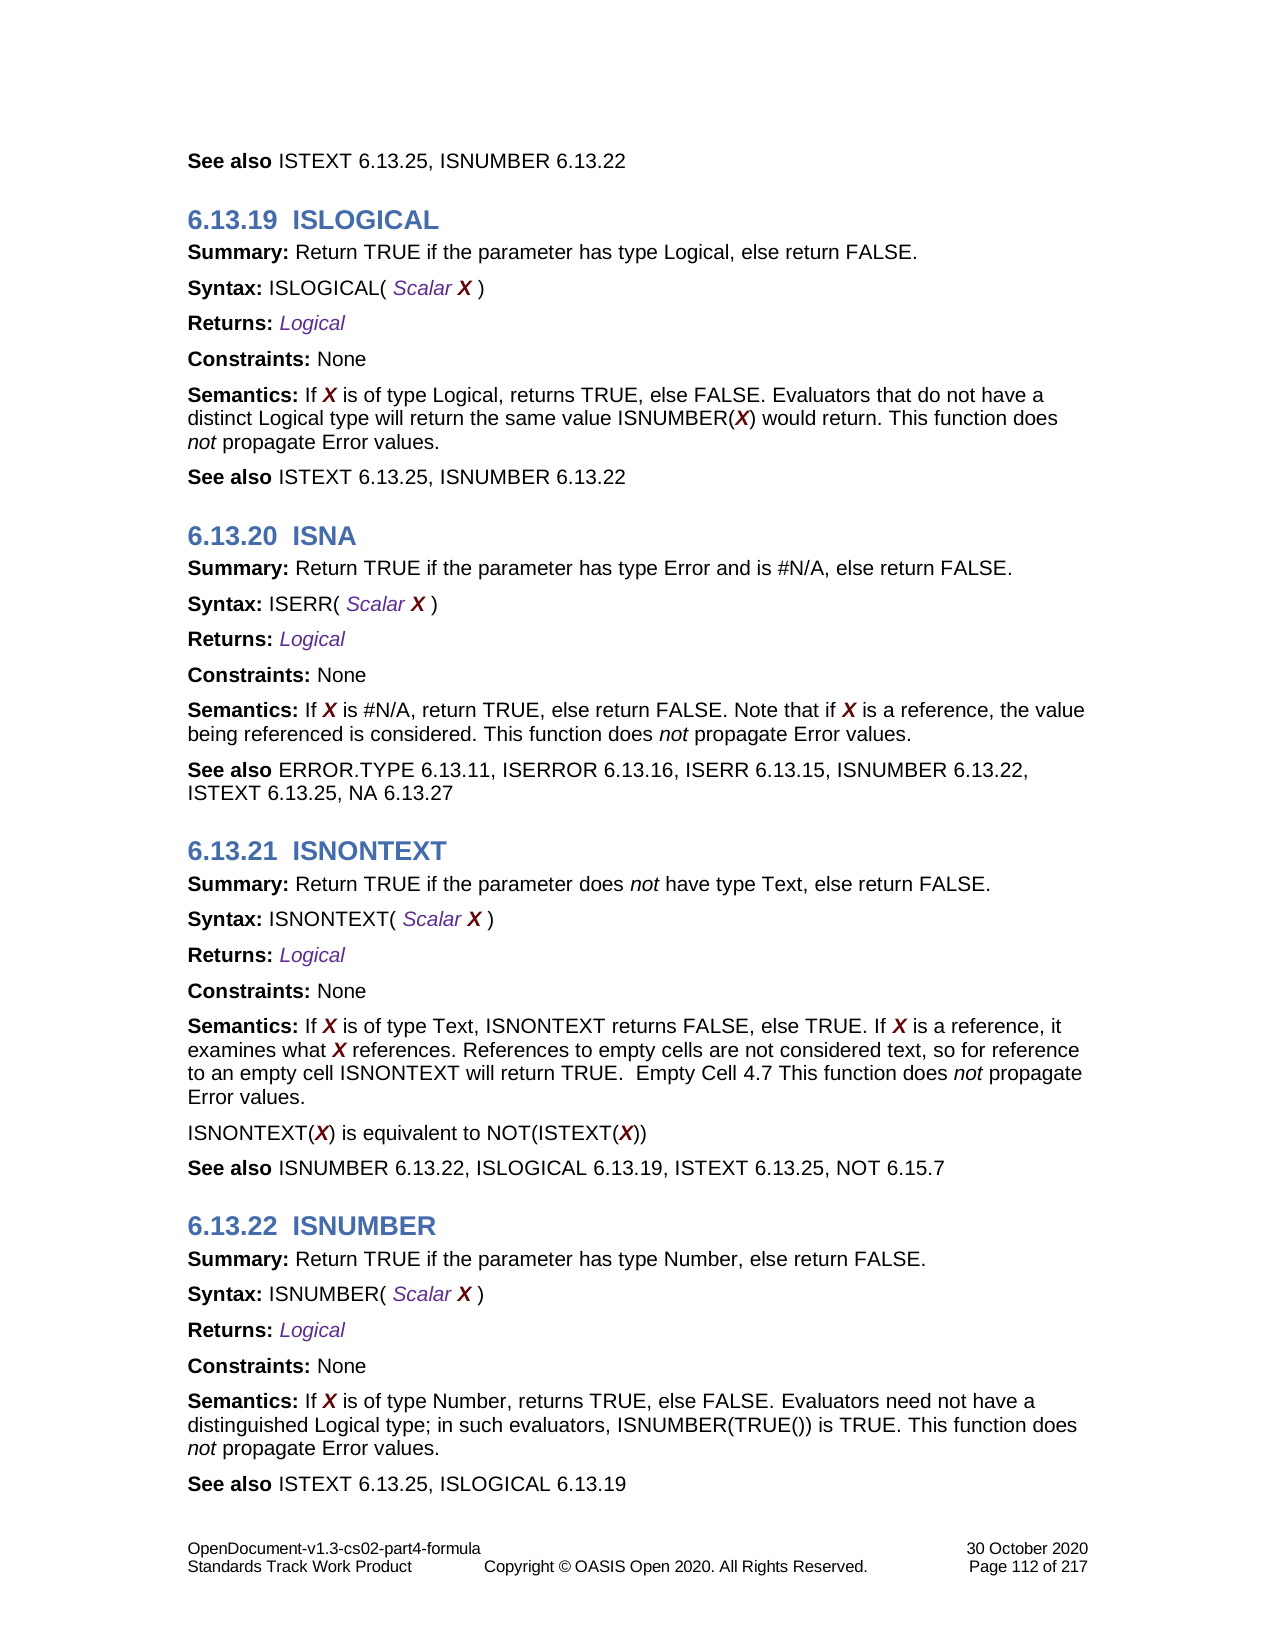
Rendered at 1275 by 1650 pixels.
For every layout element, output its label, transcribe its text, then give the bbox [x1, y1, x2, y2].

subtitle ISNUMBER [187, 1211, 1088, 1241]
text Semantics: If X is #N/A, return TRUE, else return FALSE. Note that if X is a reference, the value being referenced is considered. This function does not propagate Error values. [187, 699, 1088, 746]
subtitle ISLOGICAL [187, 204, 1088, 234]
text Constraints: None [187, 347, 1088, 371]
text See also ISTEXT 6.13.25, ISNUMBER 6.13.22 [187, 466, 1088, 489]
text Syntax: ISLOGICAL( Scalar X ) [187, 276, 1088, 300]
text Syntax: ISNUMBER( Scalar X ) [187, 1283, 1088, 1306]
text Returns: Logical [187, 943, 1088, 967]
text See also ERROR.TYPE 6.13.11, ISERROR 6.13.16, ISERR 6.13.15, ISNUMBER 6.13.22, ISTEXT 6.13.25, NA 6.13.27 [187, 758, 1088, 805]
text Summary: Return TRUE if the parameter has type Error and is #N/A, else return FALSE. [187, 556, 1088, 580]
text Summary: Return TRUE if the parameter has type Logical, else return FALSE. [187, 241, 1088, 264]
text Semantics: If X is of type Logical, returns TRUE, else FALSE. Evaluators that do not have a distinct Logical type will return the same value ISNUMBER(X) would return. This function does not propagate Error values. [187, 383, 1088, 454]
text Constraints: None [187, 979, 1088, 1003]
text Constraints: None [187, 1354, 1088, 1378]
text Summary: Return TRUE if the parameter does not have type Text, else return FALSE. [187, 872, 1088, 896]
text Syntax: ISNONTEXT( Scalar X ) [187, 908, 1088, 931]
text See also ISNUMBER 6.13.22, ISLOGICAL 6.13.19, ISTEXT 6.13.25, NOT 6.15.7 [187, 1157, 1088, 1180]
subtitle ISNONTEXT [187, 836, 1088, 866]
text See also ISTEXT 6.13.25, ISLOGICAL 6.13.19 [187, 1472, 1088, 1496]
text Returns: Logical [187, 628, 1088, 651]
text Returns: Logical [187, 312, 1088, 335]
text Summary: Return TRUE if the parameter has type Number, else return FALSE. [187, 1247, 1088, 1271]
text See also ISTEXT 6.13.25, ISNUMBER 6.13.22 [187, 150, 1088, 173]
text Semantics: If X is of type Number, returns TRUE, else FALSE. Evaluators need not have a distinguished Logical type; in such evaluators, ISNUMBER(TRUE()) is TRUE. This function does not propagate Error values. [187, 1390, 1088, 1460]
text Syntax: ISERR( Scalar X ) [187, 592, 1088, 616]
subtitle ISNA [187, 520, 1088, 550]
text Constraints: None [187, 663, 1088, 687]
text Returns: Logical [187, 1318, 1088, 1342]
text ISNONTEXT(X) is equivalent to NOT(ISTEXT(X)) [187, 1121, 1088, 1144]
text Semantics: If X is of type Text, ISNONTEXT returns FALSE, else TRUE. If X is a reference, it examines what X references. References to empty cells are not considered text, so for reference to an empty cell ISNONTEXT will return TRUE. Empty Cell 4.7 This function does not propagate Error values. [187, 1015, 1088, 1109]
